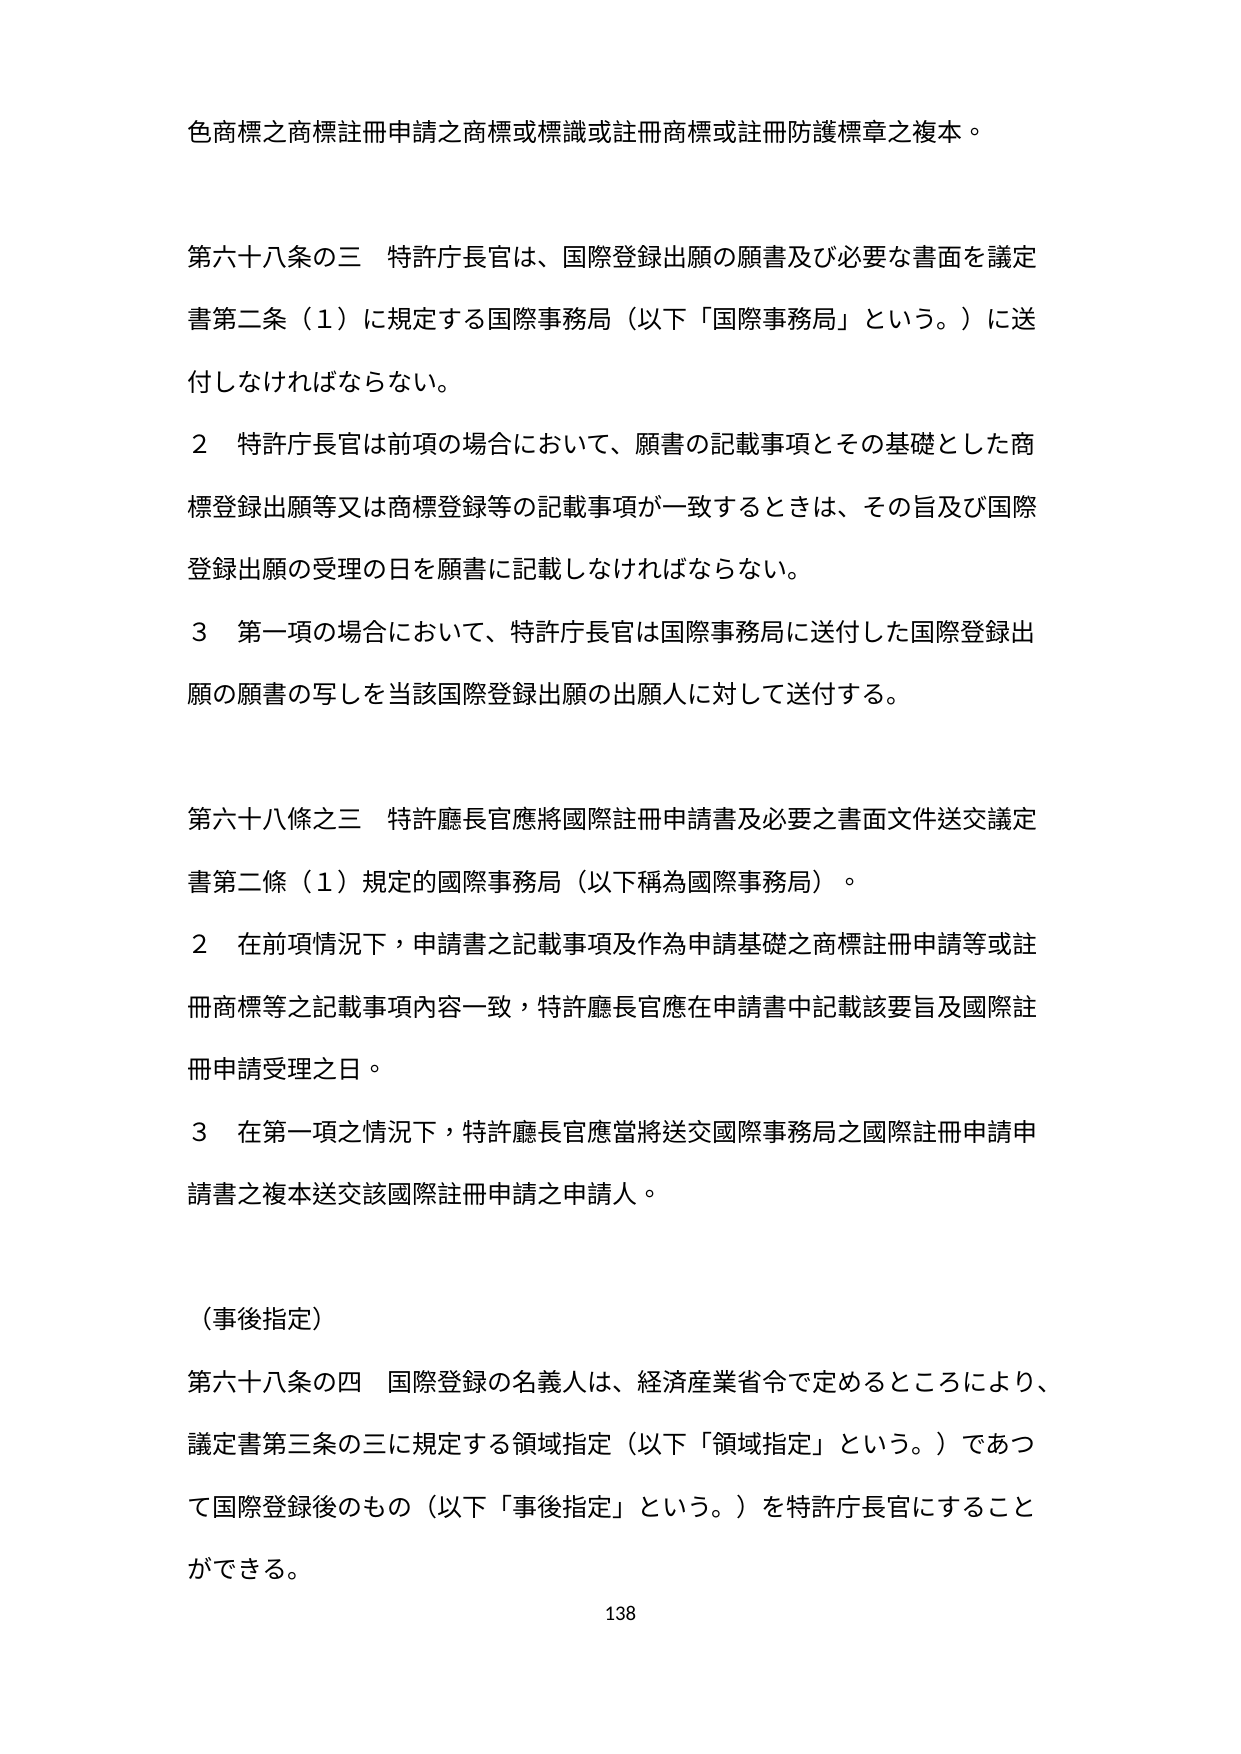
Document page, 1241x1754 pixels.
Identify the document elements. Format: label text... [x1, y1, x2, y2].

text （事後指定） [187, 1276, 1053, 1339]
text 色商標之商標註冊申請之商標或標識或註冊商標或註冊防護標章之複本。 [187, 89, 1053, 151]
text ２ 特許庁長官は前項の場合において、願書の記載事項とその基礎とした商標登録出願等又は商標登録等の記載事項が一致するときは、その旨及び国際登録出願の受理の日を願書に記載しなければならない。 [187, 401, 1053, 589]
text ３ 在第一項之情況下，特許廳長官應當將送交國際事務局之國際註冊申請申請書之複本送交該國際註冊申請之申請人。 [187, 1089, 1053, 1214]
text ３ 第一項の場合において、特許庁長官は国際事務局に送付した国際登録出願の願書の写しを当該国際登録出願の出願人に対して送付する。 [187, 589, 1053, 714]
text 第六十八条の四 国際登録の名義人は、経済産業省令で定めるところにより、議定書第三条の三に規定する領域指定（以下「領域指定」という。）であつて国際登録後のもの（以下「事後指定」という。）を特許庁長官にすることができる。 [187, 1339, 1053, 1589]
text ２ 在前項情況下，申請書之記載事項及作為申請基礎之商標註冊申請等或註冊商標等之記載事項內容一致，特許廳長官應在申請書中記載該要旨及國際註冊申請受理之日。 [187, 901, 1053, 1089]
text 第六十八條之三 特許廳長官應將國際註冊申請書及必要之書面文件送交議定書第二條（１）規定的國際事務局（以下稱為國際事務局）。 [187, 776, 1053, 901]
text 第六十八条の三 特許庁長官は、国際登録出願の願書及び必要な書面を議定書第二条（１）に規定する国際事務局（以下「国際事務局」という。）に送付しなければならない。 [187, 214, 1053, 401]
